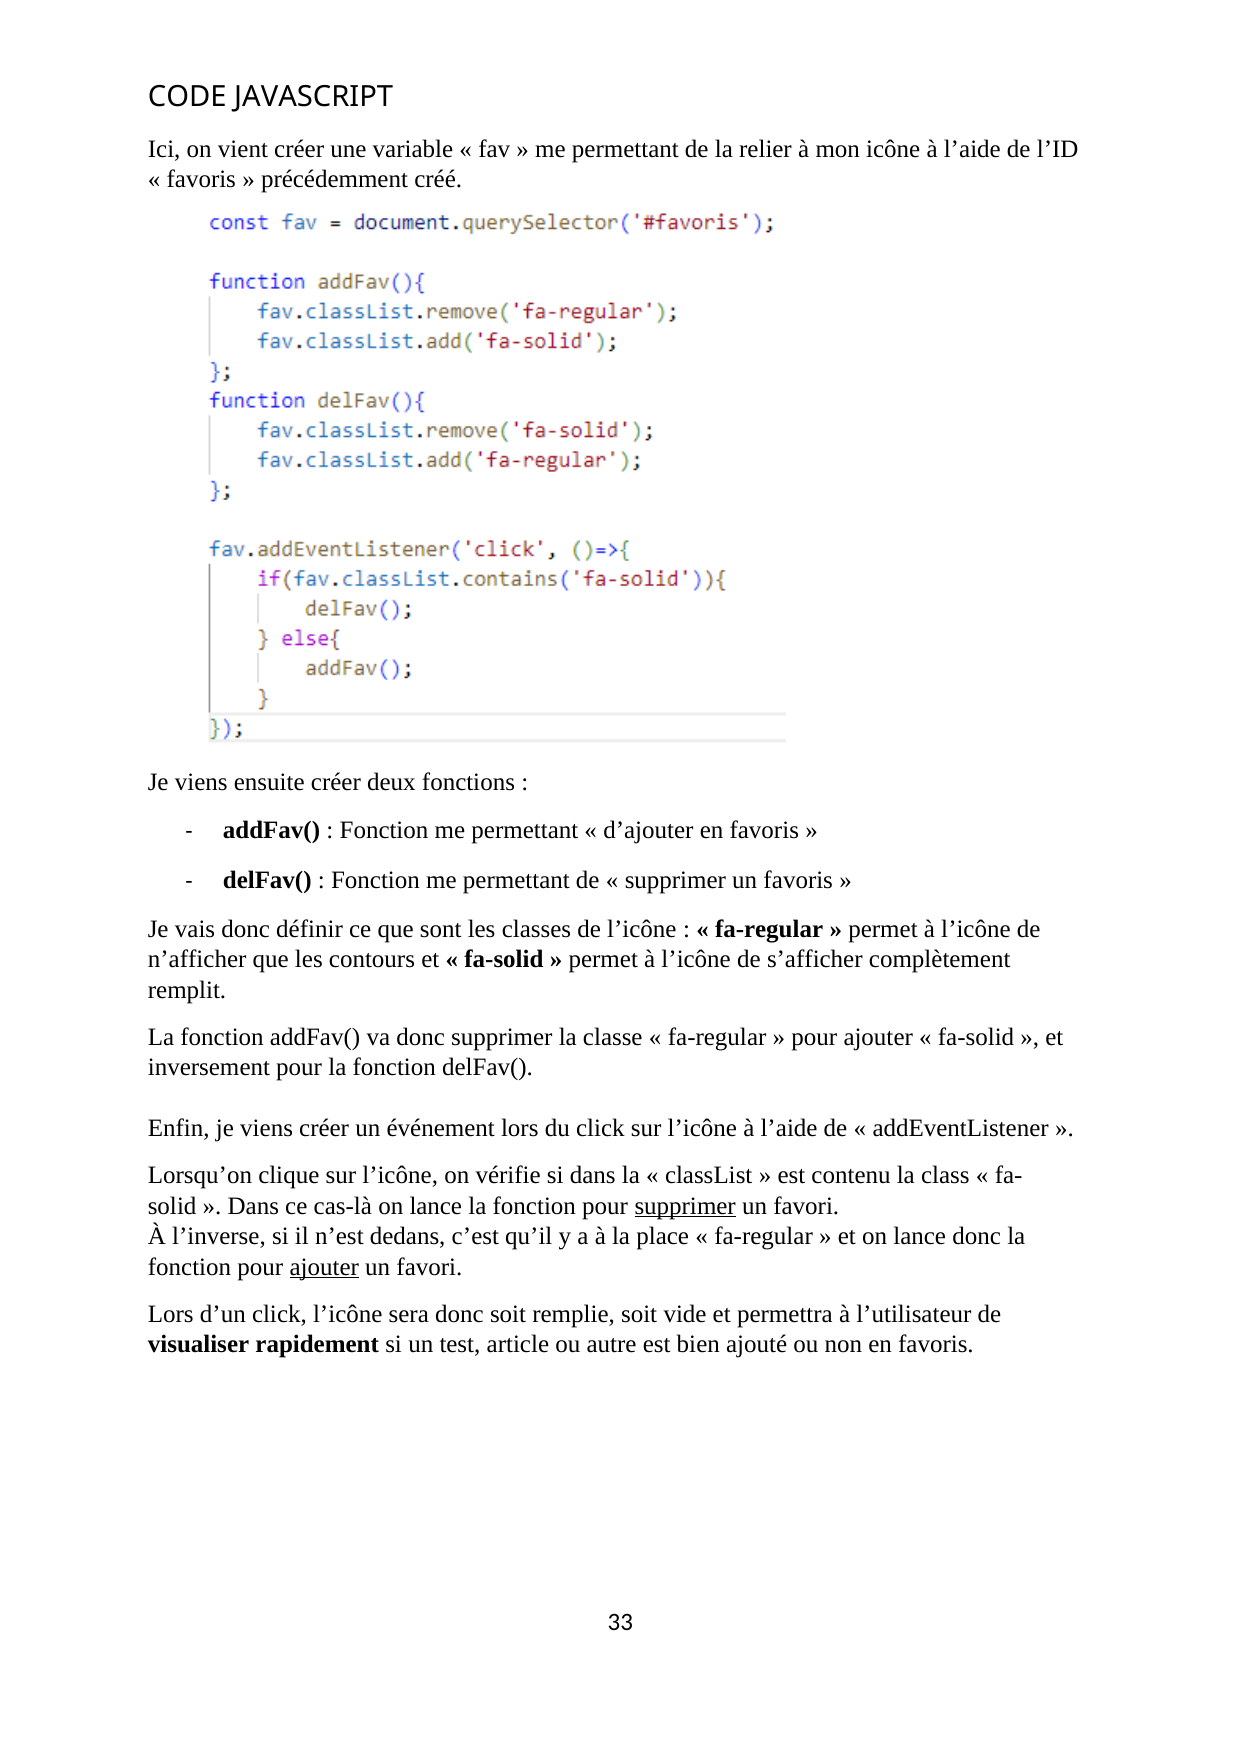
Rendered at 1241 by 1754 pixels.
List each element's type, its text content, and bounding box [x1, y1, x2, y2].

text Je viens ensuite créer deux fonctions : [148, 767, 1093, 796]
text Lorsqu’on clique sur l’icône, on vérifie si dans la « classList » est contenu la class « fa-solid ». Dans ce cas-là on lance la fonction pour supprimer un favori. À l’inverse, si il n’est dedans, c’est qu’il y a à la place « fa-regular » et on lance donc la fonction pour ajouter un favori. [148, 1160, 1093, 1280]
text Ici, on vient créer une variable « fav » me permettant de la relier à mon icône à l’aide de l’ID « favoris » précédemment créé. [148, 134, 1093, 193]
list addFav() : Fonction me permettant « d’ajouter en favoris » [185, 814, 1093, 846]
text CODE JAVASCRIPT [148, 75, 1093, 115]
text Je vais donc définir ce que sont les classes de l’icône : « fa-regular » permet à l’icône de n’afficher que les contours et « fa-solid » permet à l’icône de s’afficher complètement remplit. [148, 914, 1093, 1004]
list delFav() : Fonction me permettant de « supprimer un favoris » [185, 864, 1093, 896]
text Lors d’un click, l’icône sera donc soit remplie, soit vide et permettra à l’utilisateur de visualiser rapidement si un test, article ou autre est bien ajouté ou non en favoris. [148, 1299, 1093, 1358]
text La fonction addFav() va donc supprimer la classe « fa-regular » pour ajouter « fa-solid », et inversement pour la fonction delFav(). Enfin, je viens créer un événement lors du click sur l’icône à l’aide de « addEventListener ». [148, 1022, 1093, 1142]
